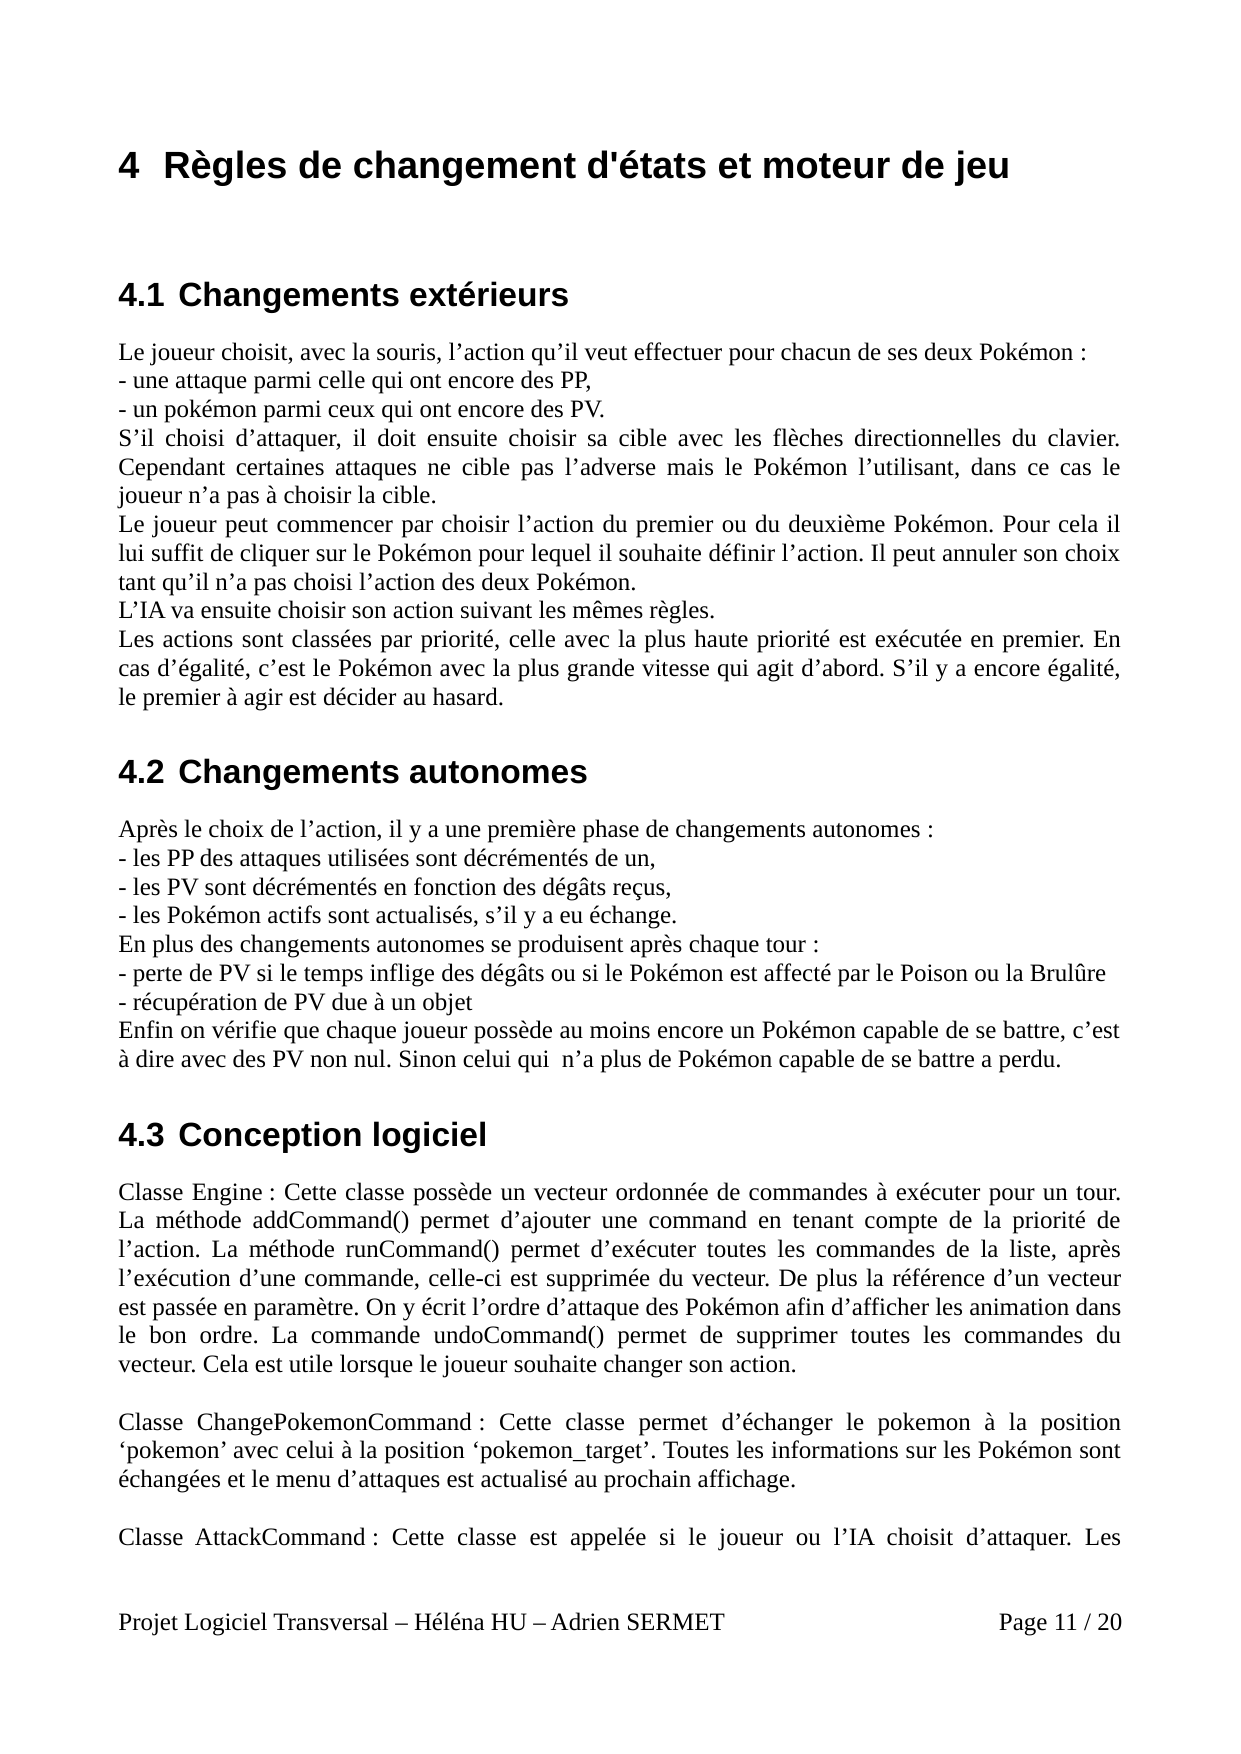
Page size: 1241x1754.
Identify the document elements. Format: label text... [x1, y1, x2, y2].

text Enfin on vérifie que chaque joueur possède au moins encore un Pokémon capable de se battre, c’est à dire avec des PV non nul. Sinon celui qui n’a plus de Pokémon capable de se battre a perdu. [118, 1016, 1122, 1073]
text L’IA va ensuite choisir son action suivant les mêmes règles. [118, 596, 1122, 624]
text S’il choisi d’attaquer, il doit ensuite choisir sa cible avec les flèches directionnelles du clavier. Cependant certaines attaques ne cible pas l’adverse mais le Pokémon l’utilisant, dans ce cas le joueur n’a pas à choisir la cible. [118, 423, 1122, 509]
text Après le choix de l’action, il y a une première phase de changements autonomes : [118, 814, 1122, 843]
text Le joueur choisit, avec la souris, l’action qu’il veut effectuer pour chacun de ses deux Pokémon : [118, 337, 1122, 366]
subtitle Changements autonomes [118, 752, 1122, 791]
text Classe AttackCommand : Cette classe est appelée si le joueur ou l’IA choisit d’attaquer. Les [118, 1522, 1122, 1550]
text - les PP des attaques utilisées sont décrémentés de un, [118, 843, 1122, 872]
text En plus des changements autonomes se produisent après chaque tour : [118, 929, 1122, 958]
text Le joueur peut commencer par choisir l’action du premier ou du deuxième Pokémon. Pour cela il lui suffit de cliquer sur le Pokémon pour lequel il souhaite définir l’action. Il peut annuler son choix tant qu’il n’a pas choisi l’action des deux Pokémon. [118, 509, 1122, 596]
subtitle Règles de changement d'états et moteur de jeu [118, 143, 1122, 187]
text - un pokémon parmi ceux qui ont encore des PV. [118, 394, 1122, 423]
text - les PV sont décrémentés en fonction des dégâts reçus, [118, 872, 1122, 901]
text Classe ChangePokemonCommand : Cette classe permet d’échanger le pokemon à la position ‘pokemon’ avec celui à la position ‘pokemon_target’. Toutes les informations sur les Pokémon sont échangées et le menu d’attaques est actualisé au prochain affichage. [118, 1407, 1122, 1493]
text - une attaque parmi celle qui ont encore des PP, [118, 366, 1122, 394]
subtitle Changements extérieurs [118, 274, 1122, 313]
text - récupération de PV due à un objet [118, 987, 1122, 1016]
text Classe Engine : Cette classe possède un vecteur ordonnée de commandes à exécuter pour un tour. La méthode addCommand() permet d’ajouter une command en tenant compte de la priorité de l’action. La méthode runCommand() permet d’exécuter toutes les commandes de la liste, après l’exécution d’une commande, celle-ci est supprimée du vecteur. De plus la référence d’un vecteur est passée en paramètre. On y écrit l’ordre d’attaque des Pokémon afin d’afficher les animation dans le bon ordre. La commande undoCommand() permet de supprimer toutes les commandes du vecteur. Cela est utile lorsque le joueur souhaite changer son action. [118, 1177, 1122, 1378]
subtitle Conception logiciel [118, 1114, 1122, 1153]
text Les actions sont classées par priorité, celle avec la plus haute priorité est exécutée en premier. En cas d’égalité, c’est le Pokémon avec la plus grande vitesse qui agit d’abord. S’il y a encore égalité, le premier à agir est décider au hasard. [118, 624, 1122, 711]
text - perte de PV si le temps inflige des dégâts ou si le Pokémon est affecté par le Poison ou la Brulûre [118, 958, 1122, 987]
text - les Pokémon actifs sont actualisés, s’il y a eu échange. [118, 901, 1122, 929]
